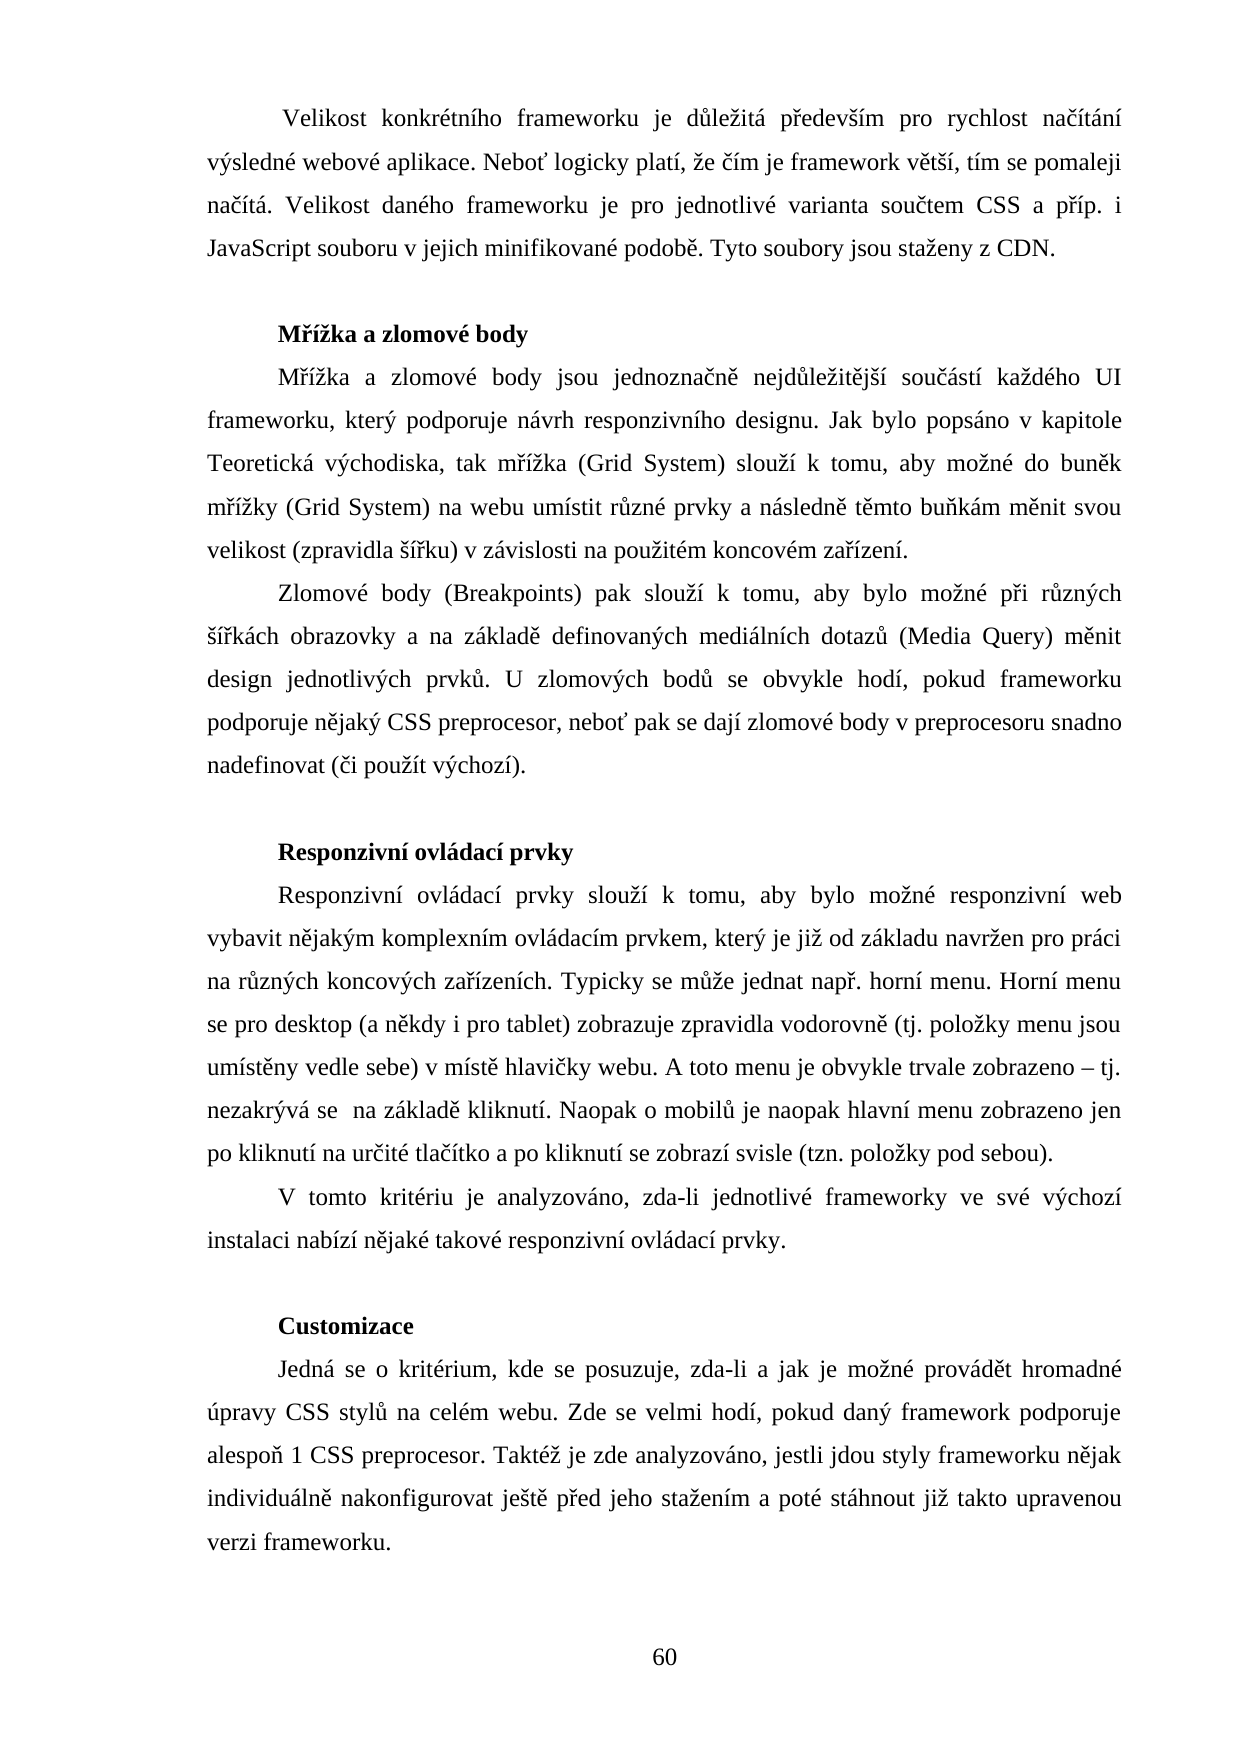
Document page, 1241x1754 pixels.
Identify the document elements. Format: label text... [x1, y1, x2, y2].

text Velikost konkrétního frameworku je důležitá především pro rychlost načítání výsledné webové aplikace. Neboť logicky platí, že čím je framework větší, tím se pomaleji načítá. Velikost daného frameworku je pro jednotlivé varianta součtem CSS a příp. i JavaScript souboru v jejich minifikované podobě. Tyto soubory jsou staženy z CDN. [207, 103, 1122, 262]
text Zlomové body (Breakpoints) pak slouží k tomu, aby bylo možné při různých šířkách obrazovky a na základě definovaných mediálních dotazů (Media Query) měnit design jednotlivých prvků. U zlomových bodů se obvykle hodí, pokud frameworku podporuje nějaký CSS preprocesor, neboť pak se dají zlomové body v preprocesoru snadno nadefinovat (či použít výchozí). [207, 578, 1122, 779]
text Mřížka a zlomové body jsou jednoznačně nejdůležitější součástí každého UI frameworku, který podporuje návrh responzivního designu. Jak bylo popsáno v kapitole Teoretická východiska, tak mřížka (Grid System) slouží k tomu, aby možné do buněk mřížky (Grid System) na webu umístit různé prvky a následně těmto buňkám měnit svou velikost (zpravidla šířku) v závislosti na použitém koncovém zařízení. [207, 362, 1122, 563]
text Jedná se o kritérium, kde se posuzuje, zda-li a jak je možné provádět hromadné úpravy CSS stylů na celém webu. Zde se velmi hodí, pokud daný framework podporuje alespoň 1 CSS preprocesor. Taktéž je zde analyzováno, jestli jdou styly frameworku nějak individuálně nakonfigurovat ještě před jeho stažením a poté stáhnout již takto upravenou verzi frameworku. [207, 1354, 1122, 1555]
text Responzivní ovládací prvky slouží k tomu, aby bylo možné responzivní web vybavit nějakým komplexním ovládacím prvkem, který je již od základu navržen pro práci na různých koncových zařízeních. Typicky se může jednat např. horní menu. Horní menu se pro desktop (a někdy i pro tablet) zobrazuje zpravidla vodorovně (tj. položky menu jsou umístěny vedle sebe) v místě hlavičky webu. A toto menu je obvykle trvale zobrazeno – tj. nezakrývá se na základě kliknutí. Naopak o mobilů je naopak hlavní menu zobrazeno jen po kliknutí na určité tlačítko a po kliknutí se zobrazí svisle (tzn. položky pod sebou). [207, 880, 1122, 1167]
text Mřížka a zlomové body [207, 319, 1122, 348]
text V tomto kritériu je analyzováno, zda-li jednotlivé frameworky ve své výchozí instalaci nabízí nějaké takové responzivní ovládací prvky. [207, 1182, 1122, 1253]
text Customizace [207, 1311, 1122, 1340]
text Responzivní ovládací prvky [207, 837, 1122, 865]
